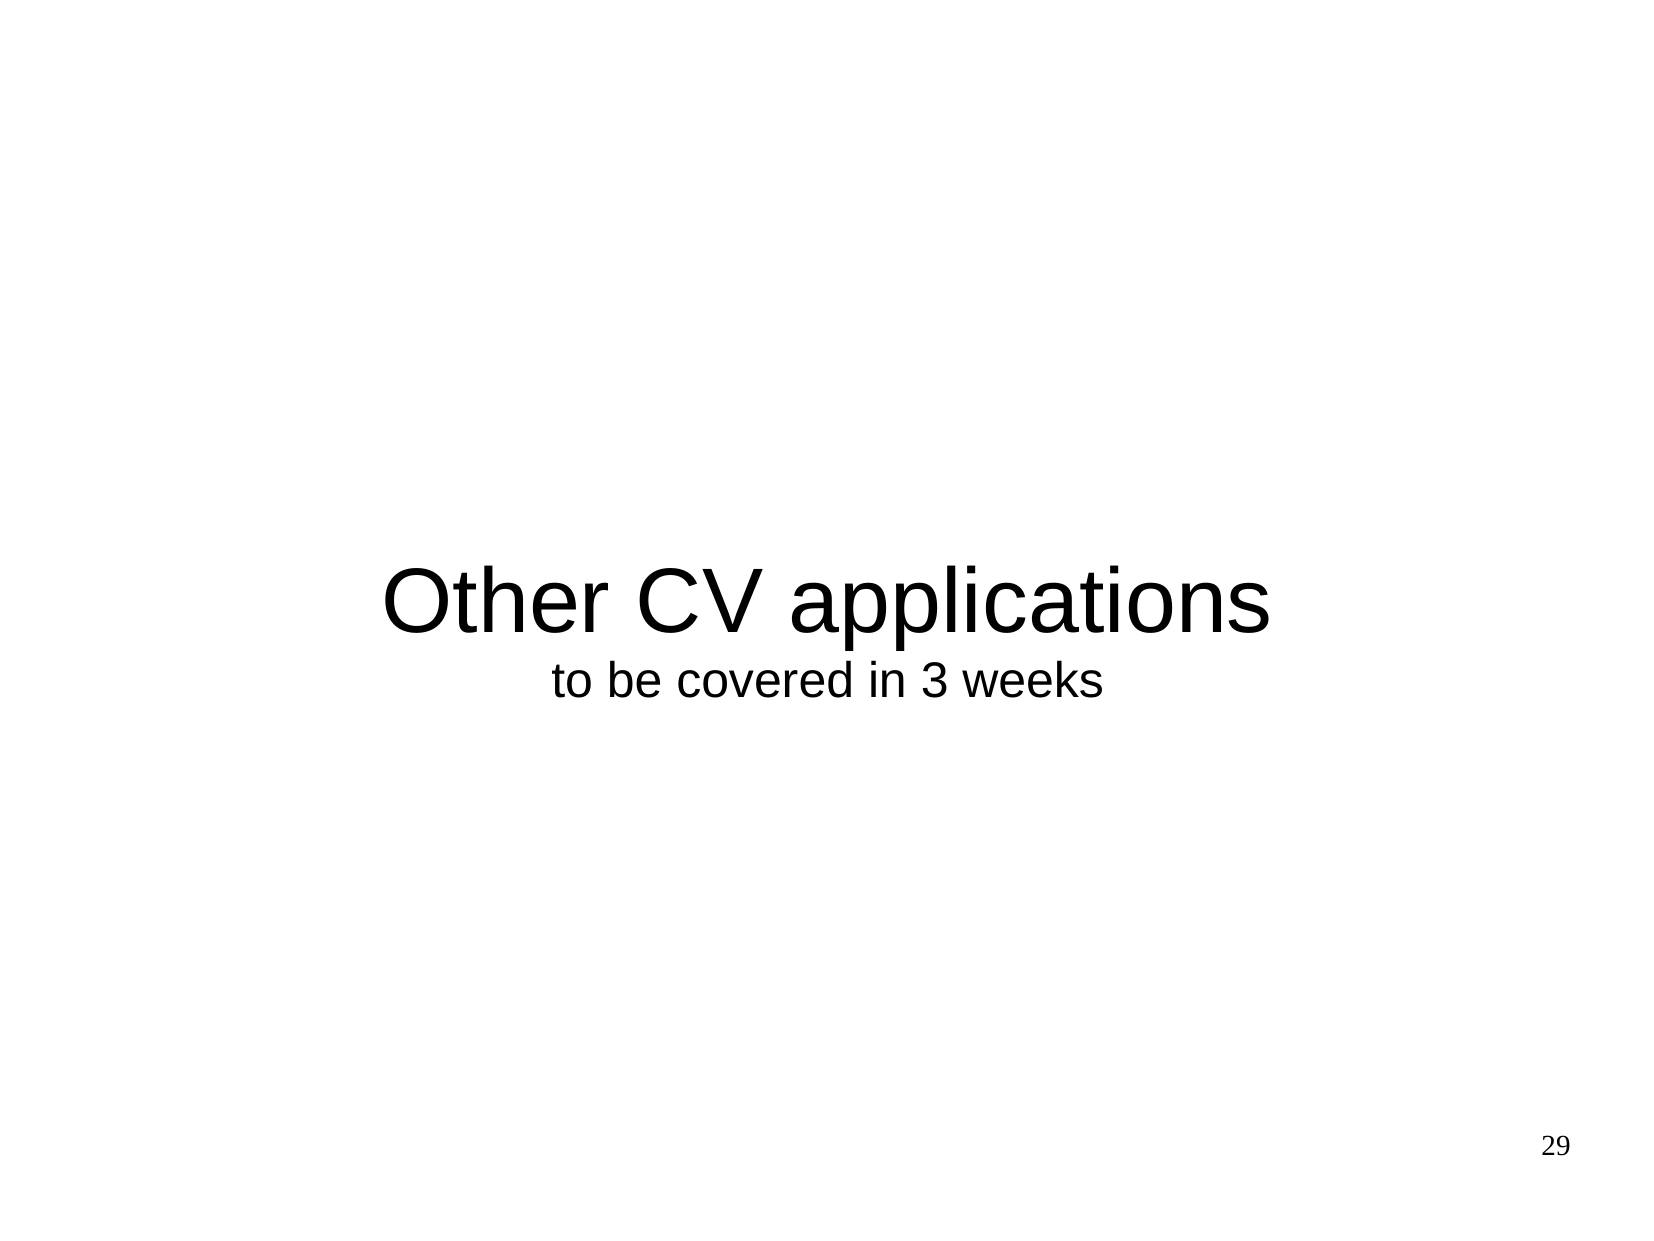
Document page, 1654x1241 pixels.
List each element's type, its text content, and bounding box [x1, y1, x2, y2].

title Other CV applications to be covered in 3 weeks [83, 525, 1572, 733]
